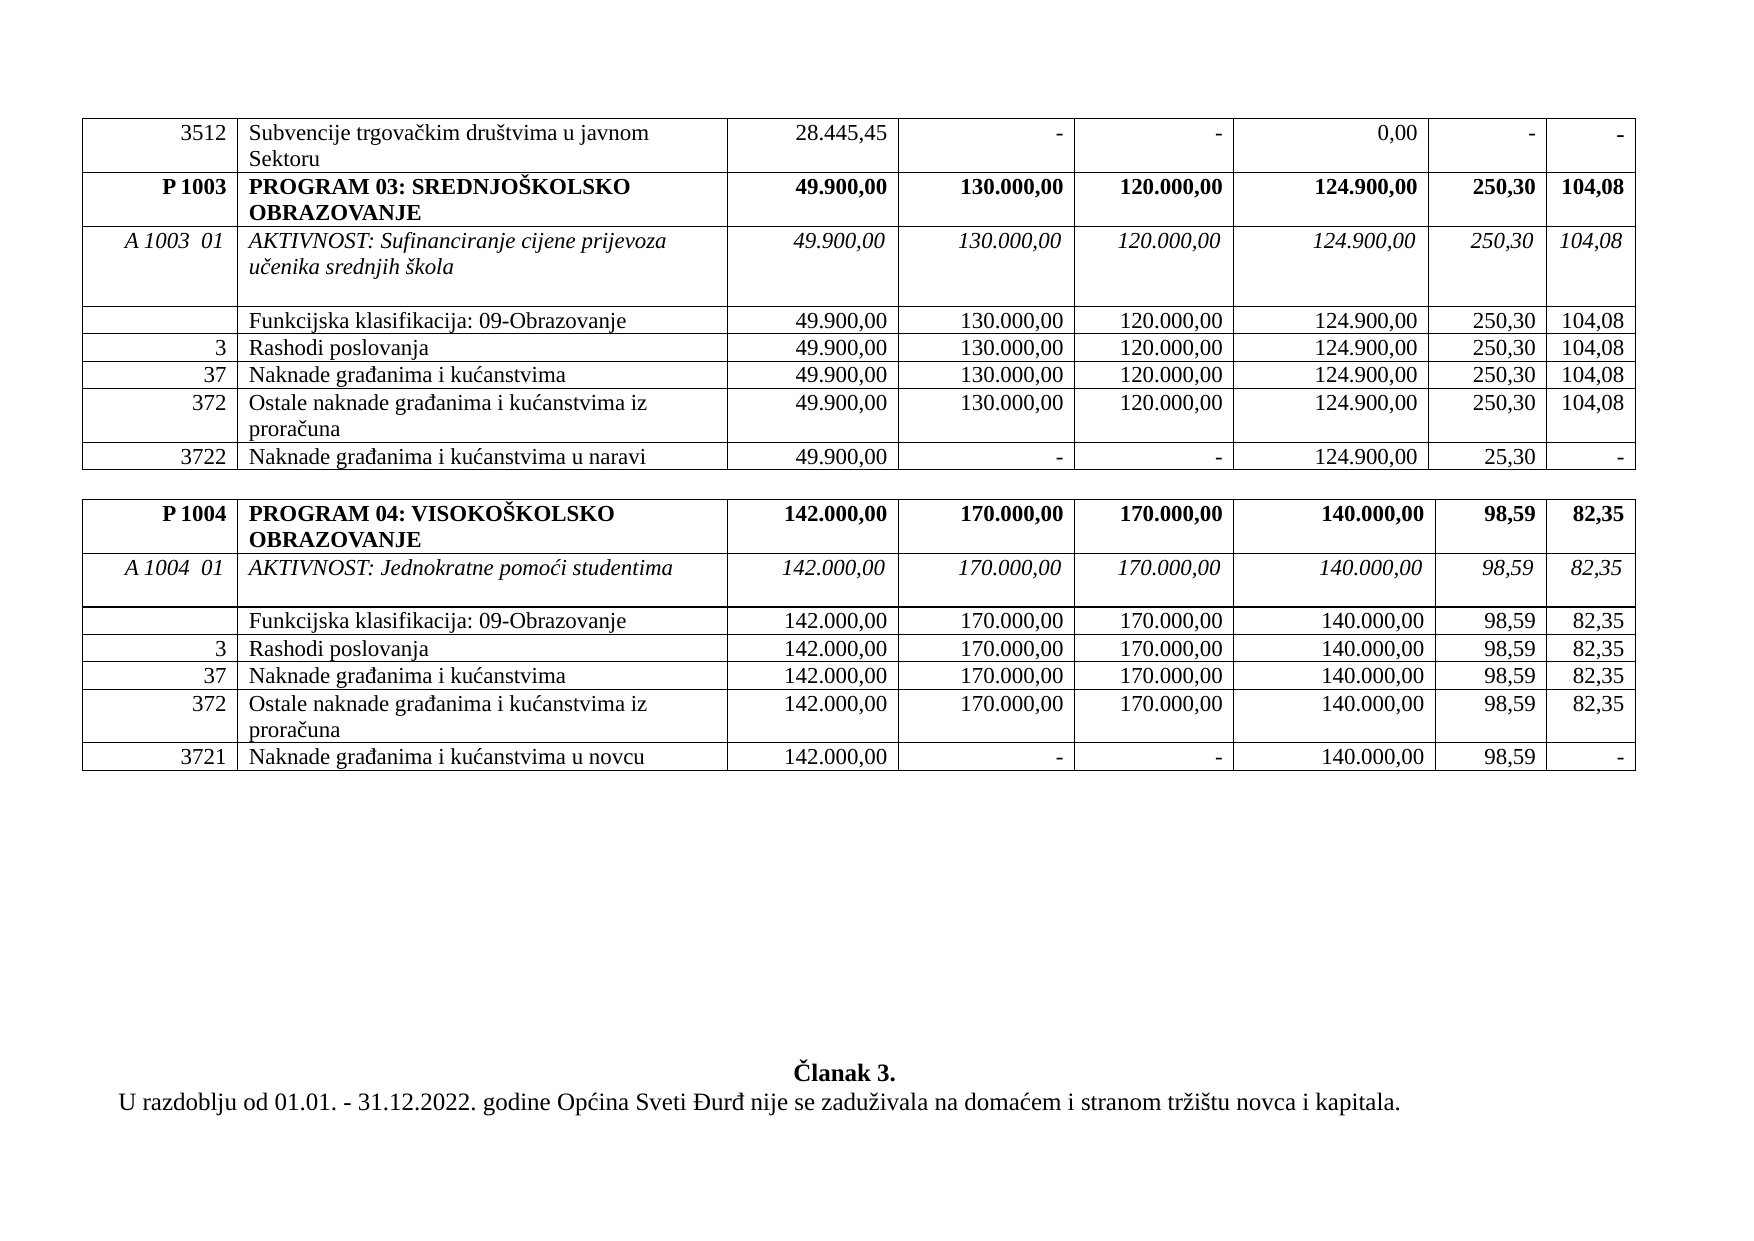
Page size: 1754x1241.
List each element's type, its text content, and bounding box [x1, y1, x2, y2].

table_cell 372 [83, 690, 237, 742]
table_header PROGRAM 04: VISOKOŠKOLSKO OBRAZOVANJE [238, 500, 727, 553]
text Članak 3. [118, 1029, 1636, 1087]
table_cell Naknade građanima i kućanstvima u naravi [238, 443, 727, 469]
table_cell - [1429, 119, 1546, 172]
table_cell 49.900,00 [728, 227, 898, 306]
table_cell PROGRAM 03: SREDNJOŠKOLSKO OBRAZOVANJE [238, 173, 727, 226]
table_cell Naknade građanima i kućanstvima u novcu [238, 743, 727, 770]
table_cell 130.000,00 [899, 307, 1074, 333]
table_cell Naknade građanima i kućanstvima [238, 662, 727, 688]
table_header 140.000,00 [1234, 500, 1435, 553]
table_cell 49.900,00 [728, 443, 898, 469]
table_cell 3721 [83, 743, 237, 770]
table_cell A 1003 01 [83, 227, 237, 306]
table_cell 250,30 [1429, 173, 1546, 226]
table_cell 120.000,00 [1075, 227, 1233, 306]
table_cell 49.900,00 [728, 389, 898, 442]
table_cell 28.445,45 [728, 119, 898, 172]
table_cell - [1547, 119, 1635, 172]
table_cell 124.900,00 [1234, 389, 1428, 442]
table_cell - [1547, 743, 1635, 770]
table_cell 25,30 [1429, 443, 1546, 469]
table_cell 140.000,00 [1234, 743, 1435, 770]
table_cell AKTIVNOST: Jednokratne pomoći studentima [238, 554, 727, 606]
table_cell 170.000,00 [899, 662, 1074, 688]
table_cell 104,08 [1547, 307, 1635, 333]
table_header 98,59 [1436, 500, 1546, 553]
table_cell 140.000,00 [1234, 635, 1435, 661]
table_cell 98,59 [1436, 635, 1546, 661]
table_cell 124.900,00 [1234, 307, 1428, 333]
table_cell 104,08 [1547, 227, 1635, 306]
table_cell 250,30 [1429, 389, 1546, 442]
table_cell 3 [83, 635, 237, 661]
table_cell 98,59 [1436, 662, 1546, 688]
table_cell 140.000,00 [1234, 662, 1435, 688]
table_cell 140.000,00 [1234, 608, 1435, 634]
table_cell - [1075, 743, 1233, 770]
table_cell 104,08 [1547, 173, 1635, 226]
table_cell 49.900,00 [728, 307, 898, 333]
table_cell - [1075, 119, 1233, 172]
table_cell 250,30 [1429, 227, 1546, 306]
table_cell 3722 [83, 443, 237, 469]
table_cell 142.000,00 [728, 662, 898, 688]
table_cell 120.000,00 [1075, 389, 1233, 442]
table_cell 3512 [83, 119, 237, 172]
table_cell P 1003 [83, 173, 237, 226]
table_cell 170.000,00 [1075, 608, 1233, 634]
table_cell [83, 307, 237, 333]
table_cell 49.900,00 [728, 362, 898, 388]
table_cell Ostale naknade građanima i kućanstvima iz proračuna [238, 389, 727, 442]
table_cell 170.000,00 [1075, 635, 1233, 661]
table_cell Funkcijska klasifikacija: 09-Obrazovanje [238, 608, 727, 634]
table_cell - [899, 743, 1074, 770]
table_cell 372 [83, 389, 237, 442]
table_cell 120.000,00 [1075, 173, 1233, 226]
table_cell 250,30 [1429, 362, 1546, 388]
table_header 82,35 [1547, 500, 1635, 553]
table_cell - [899, 443, 1074, 469]
table_cell 37 [83, 362, 237, 388]
table_cell 98,59 [1436, 608, 1546, 634]
table_header 170.000,00 [1075, 500, 1233, 553]
table_cell 170.000,00 [899, 554, 1074, 606]
table_cell 142.000,00 [728, 554, 898, 606]
table_cell 250,30 [1429, 334, 1546, 361]
table_cell 124.900,00 [1234, 173, 1428, 226]
table_cell 142.000,00 [728, 635, 898, 661]
table_cell 140.000,00 [1234, 690, 1435, 742]
table_cell 130.000,00 [899, 227, 1074, 306]
table_cell 124.900,00 [1234, 334, 1428, 361]
table_cell 0,00 [1234, 119, 1428, 172]
table_cell 3 [83, 334, 237, 361]
table_header P 1004 [83, 500, 237, 553]
table_cell 82,35 [1547, 662, 1635, 688]
table_cell 120.000,00 [1075, 362, 1233, 388]
table_cell Rashodi poslovanja [238, 334, 727, 361]
table_cell 142.000,00 [728, 743, 898, 770]
table_cell 170.000,00 [899, 608, 1074, 634]
table_cell 130.000,00 [899, 334, 1074, 361]
text U razdoblju od 01.01. - 31.12.2022. godine Općina Sveti Đurđ nije se zaduživala na domaćem i stranom tržištu novca i kapitala. [118, 1087, 1636, 1116]
table_cell - [1075, 443, 1233, 469]
table_cell 120.000,00 [1075, 307, 1233, 333]
table_cell [83, 608, 237, 634]
table_cell Subvencije trgovačkim društvima u javnom Sektoru [238, 119, 727, 172]
table_cell 250,30 [1429, 307, 1546, 333]
table_cell 124.900,00 [1234, 362, 1428, 388]
table_cell 124.900,00 [1234, 227, 1428, 306]
table_cell 130.000,00 [899, 389, 1074, 442]
table_cell - [899, 119, 1074, 172]
table_cell 142.000,00 [728, 608, 898, 634]
table_cell 170.000,00 [899, 690, 1074, 742]
table_cell 98,59 [1436, 554, 1546, 606]
table_cell A 1004 01 [83, 554, 237, 606]
table_cell 82,35 [1547, 608, 1635, 634]
table_header 142.000,00 [728, 500, 898, 553]
table_cell 82,35 [1547, 554, 1635, 606]
table_cell 104,08 [1547, 362, 1635, 388]
table_cell 98,59 [1436, 690, 1546, 742]
table_cell 82,35 [1547, 690, 1635, 742]
table_cell 130.000,00 [899, 173, 1074, 226]
table_cell 170.000,00 [1075, 554, 1233, 606]
table_cell 170.000,00 [1075, 690, 1233, 742]
table_cell 140.000,00 [1234, 554, 1435, 606]
table_cell 170.000,00 [1075, 662, 1233, 688]
table_cell 98,59 [1436, 743, 1546, 770]
table_cell AKTIVNOST: Sufinanciranje cijene prijevoza učenika srednjih škola [238, 227, 727, 306]
table_cell 49.900,00 [728, 334, 898, 361]
table_cell 104,08 [1547, 334, 1635, 361]
table_cell 49.900,00 [728, 173, 898, 226]
table_cell 104,08 [1547, 389, 1635, 442]
table_header 170.000,00 [899, 500, 1074, 553]
table_cell Ostale naknade građanima i kućanstvima iz proračuna [238, 690, 727, 742]
table_cell 37 [83, 662, 237, 688]
table_cell 120.000,00 [1075, 334, 1233, 361]
table_cell 170.000,00 [899, 635, 1074, 661]
table_cell Rashodi poslovanja [238, 635, 727, 661]
table_cell 124.900,00 [1234, 443, 1428, 469]
table_cell - [1547, 443, 1635, 469]
table_cell 130.000,00 [899, 362, 1074, 388]
table_cell 142.000,00 [728, 690, 898, 742]
table_cell 82,35 [1547, 635, 1635, 661]
table_cell Funkcijska klasifikacija: 09-Obrazovanje [238, 307, 727, 333]
table_cell Naknade građanima i kućanstvima [238, 362, 727, 388]
